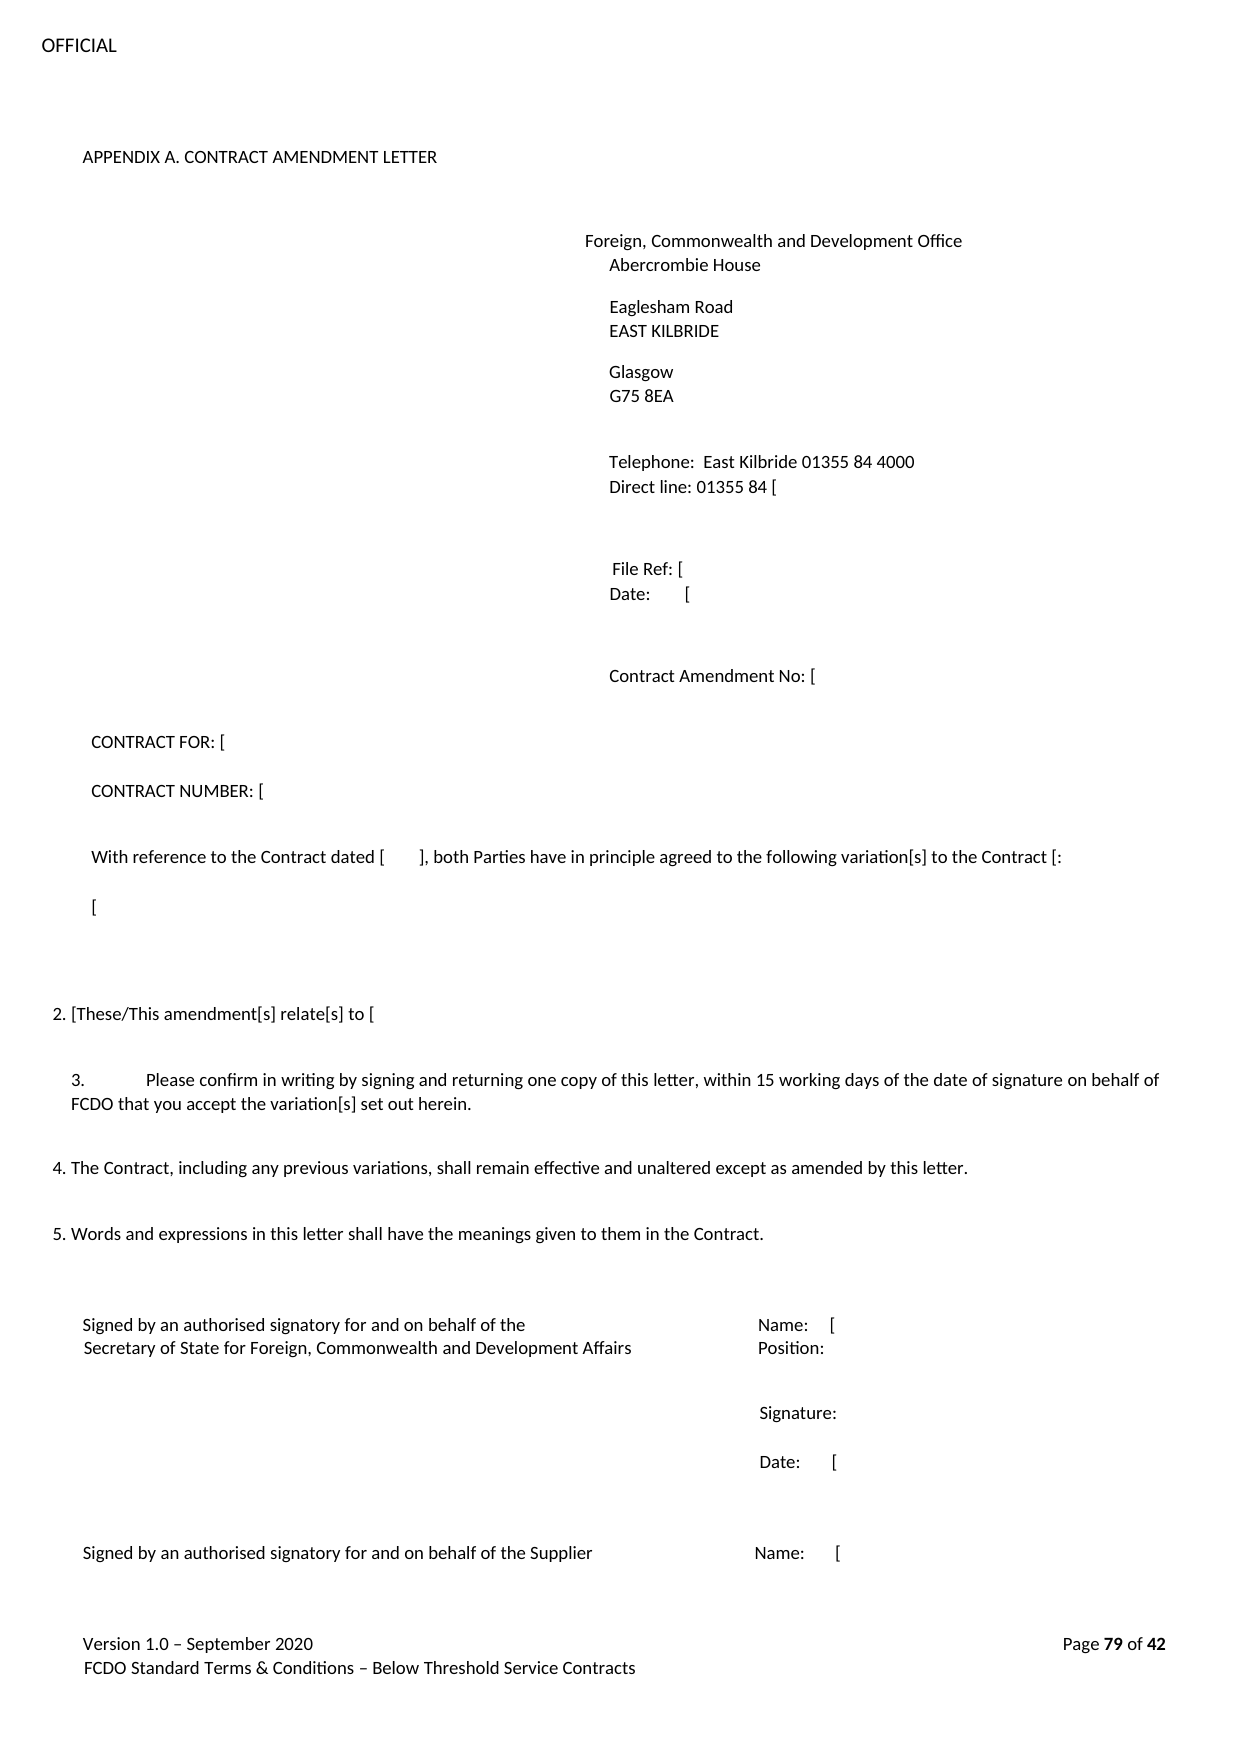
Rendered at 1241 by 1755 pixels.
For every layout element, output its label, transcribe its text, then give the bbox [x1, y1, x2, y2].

list The Contract, including any previous variations, shall remain effective and unaltered except as amended by this letter. [52, 1157, 1178, 1179]
text APPENDIX A. CONTRACT AMENDMENT LETTER [82, 145, 1178, 168]
text Direct line: 01355 84 [ [609, 475, 1178, 498]
text Glasgow G75 8EA [609, 360, 676, 407]
list Words and expressions in this letter shall have the meanings given to them in the Contract. [52, 1222, 1178, 1245]
list [These/This amendment[s] relate[s] to [ [52, 1002, 1178, 1025]
text With reference to the Contract dated [ ], both Parties have in principle agreed to the following variation[s] to the Contract [: [ [91, 846, 1064, 918]
text File Ref: [ Date: [ [609, 557, 691, 605]
text Signature: Date: [ [759, 1401, 837, 1473]
text CONTRACT FOR: [ CONTRACT NUMBER: [ [91, 730, 264, 802]
text Contract Amendment No: [ [609, 664, 1178, 687]
text Signed by an authorised signatory for and on behalf of the Name: [ Secretary of State for Foreign, Commonwealth and Development Affairs Position: [82, 1313, 836, 1359]
text Signed by an authorised signatory for and on behalf of the Supplier Name: [ [83, 1541, 841, 1564]
text Foreign, Commonwealth and Development Office Abercrombie House [585, 229, 963, 276]
list Please confirm in writing by signing and returning one copy of this letter, within 15 working days of the date of signature on behalf of FCDO that you accept the variation[s] set out herein. [71, 1068, 1166, 1115]
text Eaglesham Road EAST KILBRIDE [609, 295, 735, 342]
text Telephone: East Kilbride 01355 84 4000 [609, 450, 1178, 473]
